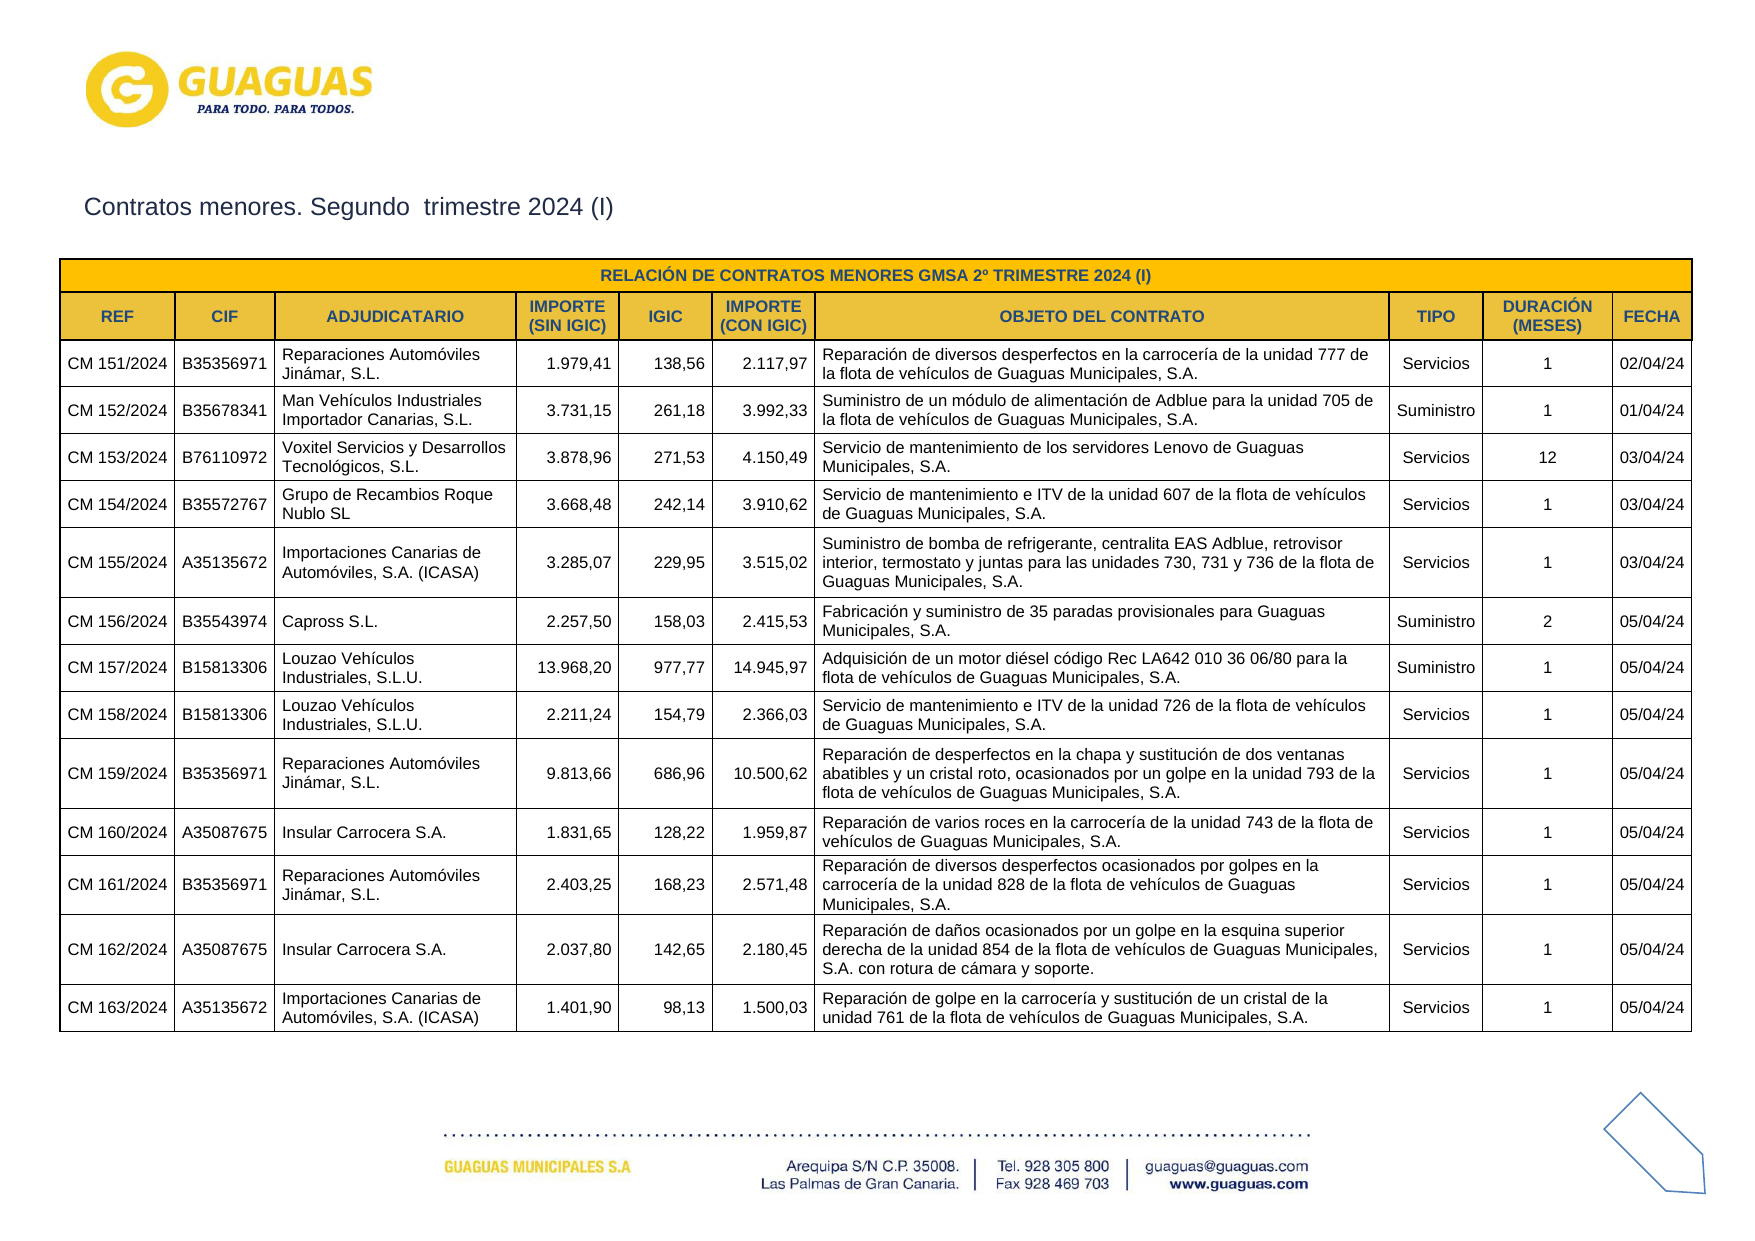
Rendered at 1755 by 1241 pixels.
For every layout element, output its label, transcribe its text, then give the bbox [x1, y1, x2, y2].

table_cell CM 156/2024 [61, 598, 174, 644]
table_cell 3.515,02 [713, 528, 814, 597]
table_cell Suministro de bomba de refrigerante, centralita EAS Adblue, retrovisor interior, termostato y juntas para las unidades 730, 731 y 736 de la flota de Guaguas Municipales, S.A. [815, 528, 1389, 597]
table_cell 05/04/24 [1613, 739, 1691, 808]
table_cell Suministro [1390, 598, 1482, 644]
table_cell DURACIÓN (MESES) [1484, 293, 1612, 339]
table_cell 05/04/24 [1613, 809, 1691, 855]
table_cell 1 [1483, 915, 1612, 984]
table_cell 1 [1483, 809, 1612, 855]
table_cell 158,03 [619, 598, 712, 644]
table_cell 05/04/24 [1613, 598, 1691, 644]
table_cell 2.403,25 [517, 856, 618, 913]
table_cell Suministro de un módulo de alimentación de Adblue para la unidad 705 de la flota de vehículos de Guaguas Municipales, S.A. [815, 387, 1389, 433]
table_cell Servicio de mantenimiento de los servidores Lenovo de Guaguas Municipales, S.A. [815, 434, 1389, 480]
table_cell Voxitel Servicios y Desarrollos Tecnológicos, S.L. [275, 434, 516, 480]
table_cell 05/04/24 [1613, 915, 1691, 984]
table_cell 02/04/24 [1613, 341, 1691, 386]
table_cell IMPORTE (CON IGIC) [713, 293, 814, 339]
table_cell A35135672 [175, 528, 274, 597]
table_cell IMPORTE (SIN IGIC) [517, 293, 618, 339]
table_cell Man Vehículos Industriales Importador Canarias, S.L. [275, 387, 516, 433]
table_cell CM 154/2024 [61, 481, 174, 527]
table_cell IGIC [620, 293, 711, 339]
table_cell B35356971 [175, 341, 274, 386]
table_cell CM 163/2024 [61, 985, 174, 1031]
table_cell Servicio de mantenimiento e ITV de la unidad 607 de la flota de vehículos de Guaguas Municipales, S.A. [815, 481, 1389, 527]
table_cell Servicios [1390, 528, 1482, 597]
table_cell 138,56 [619, 341, 712, 386]
table_cell 168,23 [619, 856, 712, 913]
table_cell Servicios [1390, 915, 1482, 984]
table_cell 2.366,03 [713, 692, 814, 738]
table_cell 1 [1483, 985, 1612, 1031]
table_cell Servicios [1390, 434, 1482, 480]
table_cell Importaciones Canarias de Automóviles, S.A. (ICASA) [275, 528, 516, 597]
table_cell 05/04/24 [1613, 985, 1691, 1031]
table_cell Reparaciones Automóviles Jinámar, S.L. [275, 739, 516, 808]
table_cell CM 151/2024 [61, 341, 174, 386]
table_cell CIF [176, 293, 274, 339]
table_cell B15813306 [175, 692, 274, 738]
table_cell B76110972 [175, 434, 274, 480]
table_cell Servicios [1390, 692, 1482, 738]
table_cell 2.180,45 [713, 915, 814, 984]
table_cell 142,65 [619, 915, 712, 984]
table_cell ADJUDICATARIO [276, 293, 515, 339]
table_cell 01/04/24 [1613, 387, 1691, 433]
table_cell B35356971 [175, 856, 274, 913]
table_cell 1.979,41 [517, 341, 618, 386]
table_cell Servicios [1390, 856, 1482, 913]
table_cell Insular Carrocera S.A. [275, 915, 516, 984]
table_cell CM 159/2024 [61, 739, 174, 808]
table_cell 2.415,53 [713, 598, 814, 644]
table_cell 261,18 [619, 387, 712, 433]
table_cell Reparación de diversos desperfectos ocasionados por golpes en la carrocería de la unidad 828 de la flota de vehículos de Guaguas Municipales, S.A. [815, 856, 1389, 913]
table_cell 1 [1483, 645, 1612, 691]
table_cell 3.731,15 [517, 387, 618, 433]
table_cell 1 [1483, 387, 1612, 433]
table_cell Adquisición de un motor diésel código Rec LA642 010 36 06/80 para la flota de vehículos de Guaguas Municipales, S.A. [815, 645, 1389, 691]
table_cell OBJETO DEL CONTRATO [816, 293, 1388, 339]
table_cell Suministro [1390, 645, 1482, 691]
text Contratos menores. Segundo trimestre 2024 (I) [84, 192, 1694, 220]
table_cell 1 [1483, 481, 1612, 527]
table_cell 03/04/24 [1613, 481, 1691, 527]
table_cell 4.150,49 [713, 434, 814, 480]
table_cell 2.571,48 [713, 856, 814, 913]
table_cell 271,53 [619, 434, 712, 480]
table_cell B35678341 [175, 387, 274, 433]
table_cell 1.500,03 [713, 985, 814, 1031]
table_cell Servicios [1390, 481, 1482, 527]
table_cell Servicios [1390, 341, 1482, 386]
table_cell CM 160/2024 [61, 809, 174, 855]
table_cell 3.910,62 [713, 481, 814, 527]
table_cell 05/04/24 [1613, 645, 1691, 691]
table_cell 3.668,48 [517, 481, 618, 527]
table_cell A35087675 [175, 809, 274, 855]
table_cell 05/04/24 [1613, 692, 1691, 738]
table_cell B35543974 [175, 598, 274, 644]
table_cell 242,14 [619, 481, 712, 527]
table_cell Reparaciones Automóviles Jinámar, S.L. [275, 341, 516, 386]
table_cell 1 [1483, 692, 1612, 738]
table_cell 12 [1483, 434, 1612, 480]
table_cell Grupo de Recambios Roque Nublo SL [275, 481, 516, 527]
table_cell 686,96 [619, 739, 712, 808]
table_cell CM 161/2024 [61, 856, 174, 913]
table_cell B15813306 [175, 645, 274, 691]
table_cell Servicios [1390, 985, 1482, 1031]
table_cell Servicio de mantenimiento e ITV de la unidad 726 de la flota de vehículos de Guaguas Municipales, S.A. [815, 692, 1389, 738]
table_cell Reparación de desperfectos en la chapa y sustitución de dos ventanas abatibles y un cristal roto, ocasionados por un golpe en la unidad 793 de la flota de vehículos de Guaguas Municipales, S.A. [815, 739, 1389, 808]
table_cell A35135672 [175, 985, 274, 1031]
table_cell 2 [1483, 598, 1612, 644]
table_cell B35356971 [175, 739, 274, 808]
table_cell Reparación de daños ocasionados por un golpe en la esquina superior derecha de la unidad 854 de la flota de vehículos de Guaguas Municipales, S.A. con rotura de cámara y soporte. [815, 915, 1389, 984]
table_cell A35087675 [175, 915, 274, 984]
table_cell 10.500,62 [713, 739, 814, 808]
table_cell 128,22 [619, 809, 712, 855]
table_cell CM 162/2024 [61, 915, 174, 984]
table_cell Reparación de diversos desperfectos en la carrocería de la unidad 777 de la flota de vehículos de Guaguas Municipales, S.A. [815, 341, 1389, 386]
table_cell 03/04/24 [1613, 434, 1691, 480]
table_cell 13.968,20 [517, 645, 618, 691]
table_cell 2.211,24 [517, 692, 618, 738]
table_cell 1 [1483, 856, 1612, 913]
table_cell 1 [1483, 341, 1612, 386]
table_cell Servicios [1390, 739, 1482, 808]
table_cell 1.401,90 [517, 985, 618, 1031]
table_cell 3.992,33 [713, 387, 814, 433]
table_cell 1 [1483, 528, 1612, 597]
table_cell 9.813,66 [517, 739, 618, 808]
table_cell 3.285,07 [517, 528, 618, 597]
table_cell 2.117,97 [713, 341, 814, 386]
table_cell 1 [1483, 739, 1612, 808]
table_cell 14.945,97 [713, 645, 814, 691]
table_cell Fabricación y suministro de 35 paradas provisionales para Guaguas Municipales, S.A. [815, 598, 1389, 644]
table_cell Capross S.L. [275, 598, 516, 644]
table_cell 98,13 [619, 985, 712, 1031]
table_cell 2.257,50 [517, 598, 618, 644]
table_cell 1.831,65 [517, 809, 618, 855]
table_cell 05/04/24 [1613, 856, 1691, 913]
table_cell REF [61, 293, 174, 339]
table_cell CM 155/2024 [61, 528, 174, 597]
table_cell 229,95 [619, 528, 712, 597]
table_cell 03/04/24 [1613, 528, 1691, 597]
table_cell Insular Carrocera S.A. [275, 809, 516, 855]
table_cell Louzao Vehículos Industriales, S.L.U. [275, 692, 516, 738]
table_cell Reparación de varios roces en la carrocería de la unidad 743 de la flota de vehículos de Guaguas Municipales, S.A. [815, 809, 1389, 855]
table_cell B35572767 [175, 481, 274, 527]
table_cell Reparación de golpe en la carrocería y sustitución de un cristal de la unidad 761 de la flota de vehículos de Guaguas Municipales, S.A. [815, 985, 1389, 1031]
table_cell CM 157/2024 [61, 645, 174, 691]
table_cell Reparaciones Automóviles Jinámar, S.L. [275, 856, 516, 913]
table_cell CM 153/2024 [61, 434, 174, 480]
table_cell 1.959,87 [713, 809, 814, 855]
table_cell CM 152/2024 [61, 387, 174, 433]
table_cell TIPO [1390, 293, 1482, 339]
table_cell 977,77 [619, 645, 712, 691]
table_cell FECHA [1613, 293, 1691, 339]
table_cell Importaciones Canarias de Automóviles, S.A. (ICASA) [275, 985, 516, 1031]
table_cell 2.037,80 [517, 915, 618, 984]
table_cell Louzao Vehículos Industriales, S.L.U. [275, 645, 516, 691]
table_cell CM 158/2024 [61, 692, 174, 738]
table_cell Suministro [1390, 387, 1482, 433]
table_cell 3.878,96 [517, 434, 618, 480]
table_cell Servicios [1390, 809, 1482, 855]
table_header RELACIÓN DE CONTRATOS MENORES GMSA 2º TRIMESTRE 2024 (I) [61, 260, 1691, 291]
table_cell 154,79 [619, 692, 712, 738]
